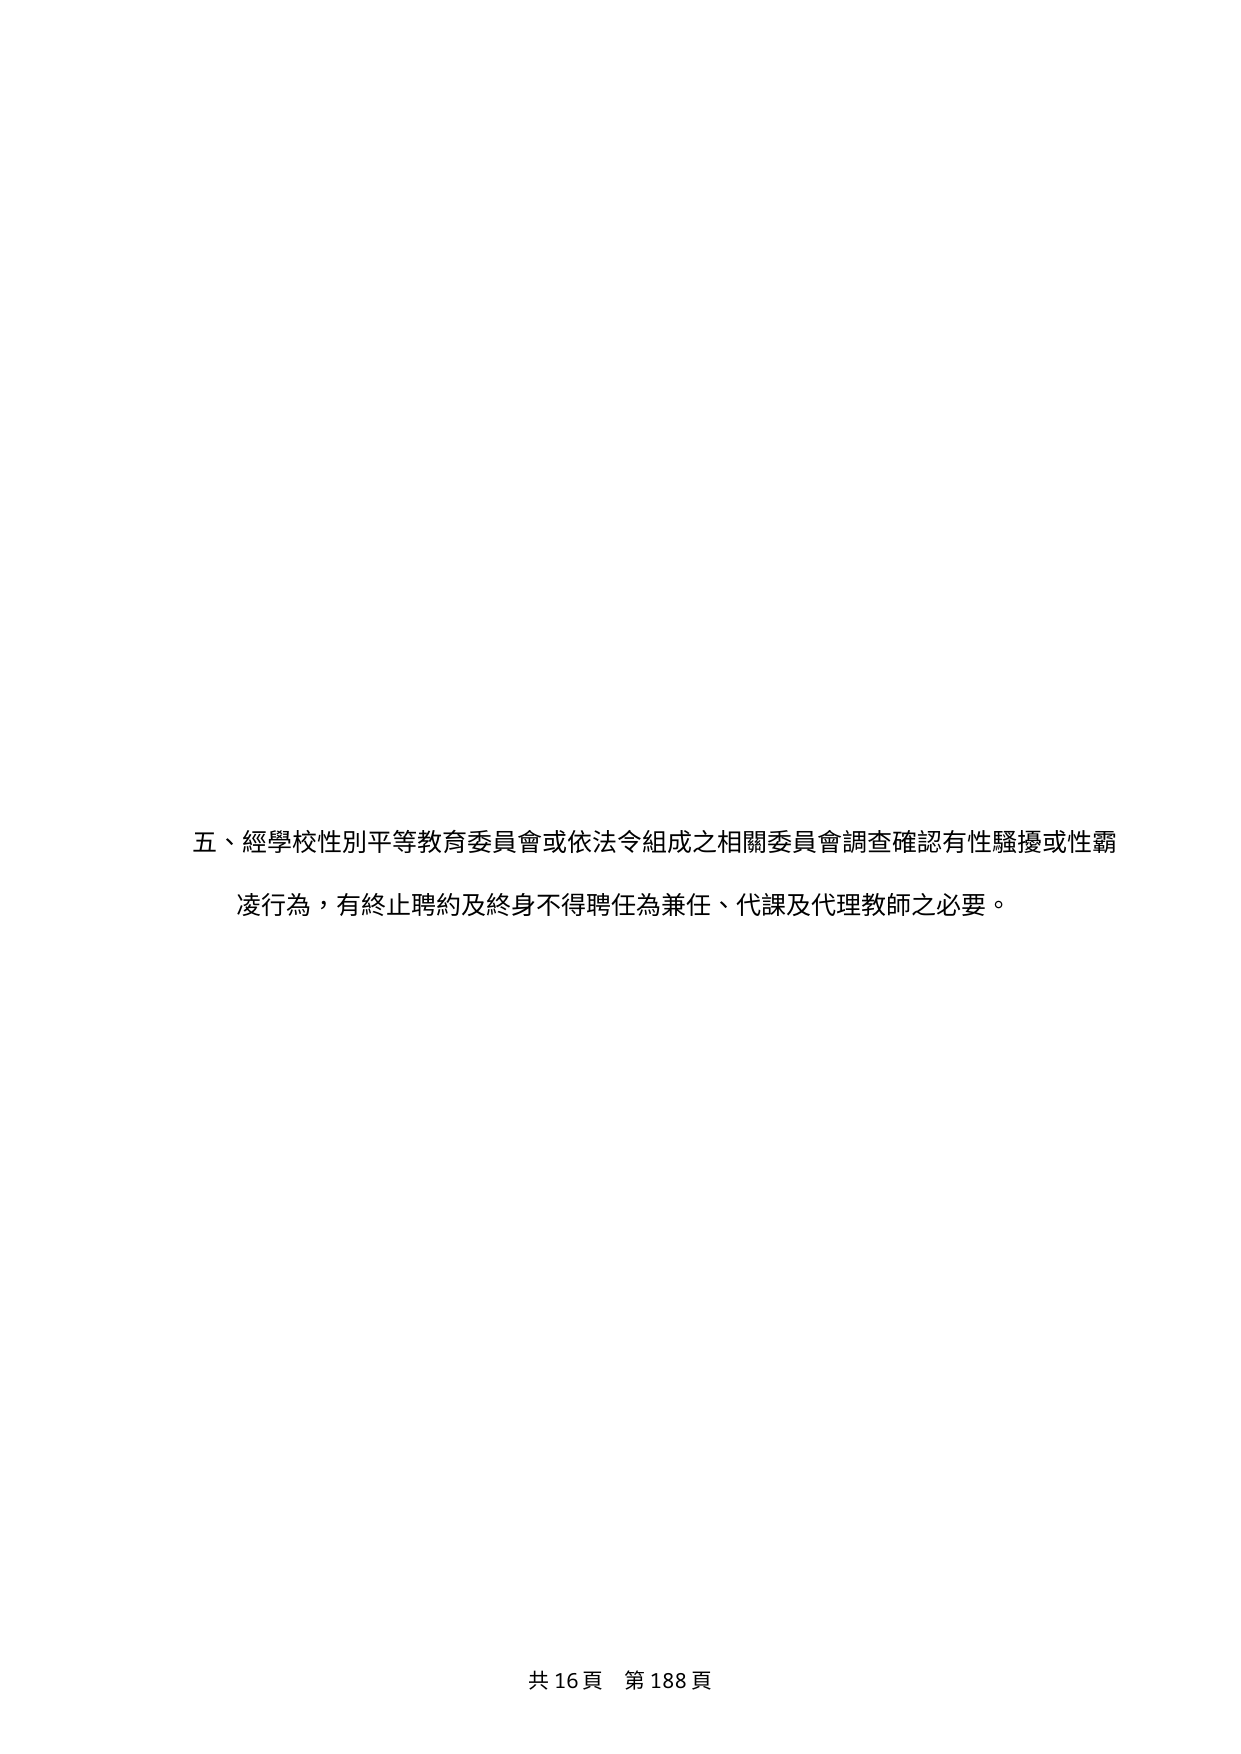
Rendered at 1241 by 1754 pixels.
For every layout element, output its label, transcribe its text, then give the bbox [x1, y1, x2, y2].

text 五、經學校性別平等教育委員會或依法令組成之相關委員會調查確認有性騷擾或性霸凌行為，有終止聘約及終身不得聘任為兼任、代課及代理教師之必要。 [192, 799, 1122, 924]
